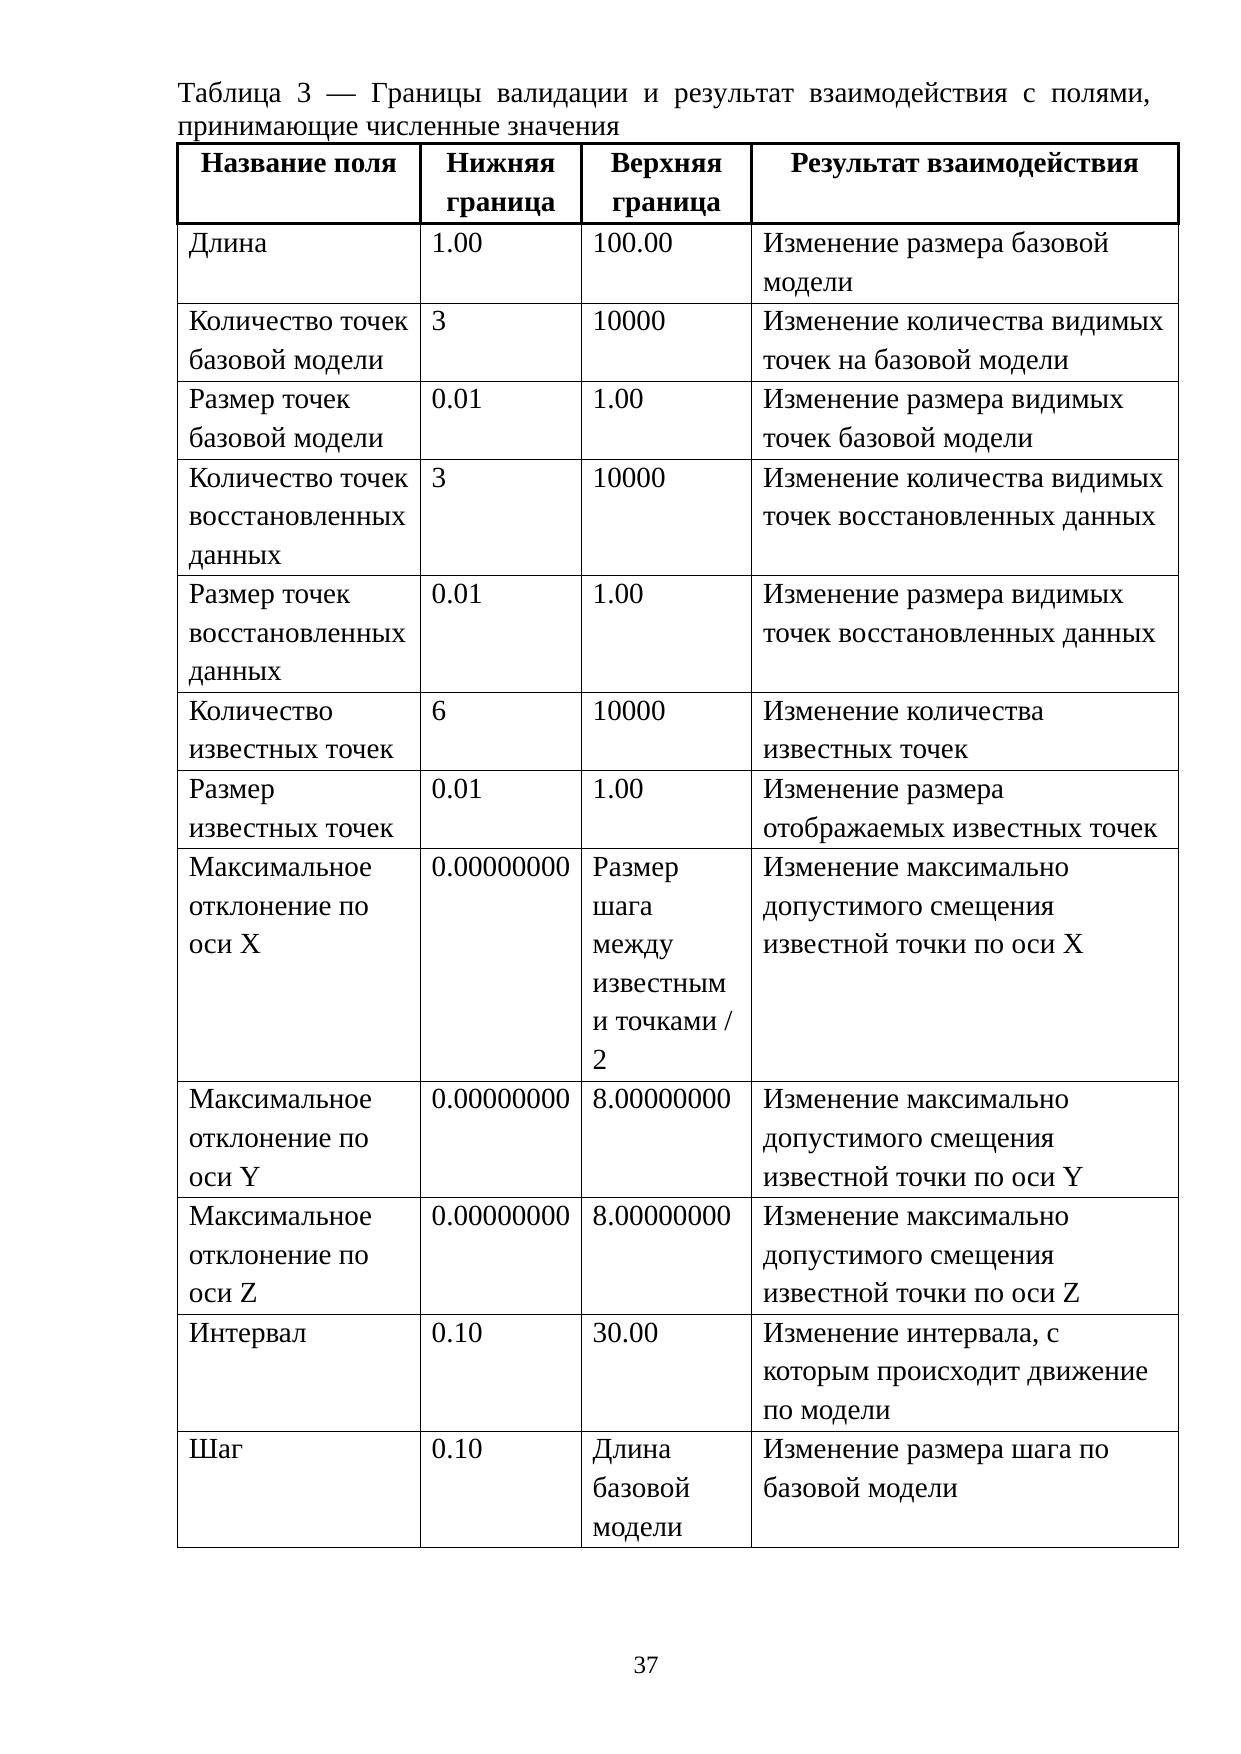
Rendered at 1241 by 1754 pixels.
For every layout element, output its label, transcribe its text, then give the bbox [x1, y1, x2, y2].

table_cell 1.00 [582, 382, 751, 459]
table_cell 30.00 [582, 1315, 751, 1431]
text Таблица 3 — Границы валидации и результат взаимодействия с полями, принимающие численные значения [177, 75, 1152, 142]
table_cell Количество известных точек [178, 693, 420, 770]
table_cell 10000 [582, 693, 751, 770]
table_cell 10000 [582, 304, 751, 381]
table_cell Длина [178, 225, 420, 302]
table_cell Размер точек базовой модели [178, 382, 420, 459]
table_cell 8.00000000 [582, 1198, 751, 1314]
table_cell 0.10 [421, 1315, 581, 1431]
table_cell Размер шага между известными точками / 2 [582, 849, 751, 1081]
table_cell 0.01 [421, 382, 581, 459]
table_cell Длина базовой модели [582, 1432, 751, 1547]
table_cell Изменение количества видимых точек восстановленных данных [752, 460, 1178, 575]
table_cell 6 [421, 693, 581, 770]
table_cell 8.00000000 [582, 1082, 751, 1197]
table_header Результат взаимодействия [753, 145, 1177, 222]
table_cell 0.01 [421, 771, 581, 848]
table_cell 1.00 [421, 225, 581, 302]
table_cell Максимальное отклонение по оси Y [178, 1082, 420, 1197]
table_cell 0.00000000 [421, 849, 581, 1081]
table_cell Изменение размера отображаемых известных точек [752, 771, 1178, 848]
table_cell 0.00000000 [421, 1198, 581, 1314]
table_cell Количество точек базовой модели [178, 304, 420, 381]
table_cell Изменение размера базовой модели [752, 225, 1178, 302]
table_cell Изменение количества видимых точек на базовой модели [752, 304, 1178, 381]
table_cell Изменение размера видимых точек базовой модели [752, 382, 1178, 459]
table_cell Изменение размера видимых точек восстановленных данных [752, 576, 1178, 692]
table_cell Изменение максимально допустимого смещения известной точки по оси X [752, 849, 1178, 1081]
table_cell Количество точек восстановленных данных [178, 460, 420, 575]
table_cell 100.00 [582, 225, 751, 302]
table_header Верхняя граница [583, 145, 750, 222]
table_cell Изменение размера шага по базовой модели [752, 1432, 1178, 1547]
table_cell Изменение интервала, с которым происходит движение по модели [752, 1315, 1178, 1431]
table_cell 0.00000000 [421, 1082, 581, 1197]
table_cell 10000 [582, 460, 751, 575]
table_header Название поля [179, 145, 419, 222]
table_cell 1.00 [582, 771, 751, 848]
table_header Нижняя граница [422, 145, 580, 222]
table_cell Размер точек восстановленных данных [178, 576, 420, 692]
table_cell Изменение максимально допустимого смещения известной точки по оси Z [752, 1198, 1178, 1314]
table_cell Изменение количества известных точек [752, 693, 1178, 770]
table_cell Изменение максимально допустимого смещения известной точки по оси Y [752, 1082, 1178, 1197]
table_cell Интервал [178, 1315, 420, 1431]
table_cell Шаг [178, 1432, 420, 1547]
table_cell 3 [421, 304, 581, 381]
table_cell 0.10 [421, 1432, 581, 1547]
table_cell 1.00 [582, 576, 751, 692]
table_cell 3 [421, 460, 581, 575]
table_cell Максимальное отклонение по оси Z [178, 1198, 420, 1314]
table_cell 0.01 [421, 576, 581, 692]
table_cell Максимальное отклонение по оси X [178, 849, 420, 1081]
table_cell Размер известных точек [178, 771, 420, 848]
